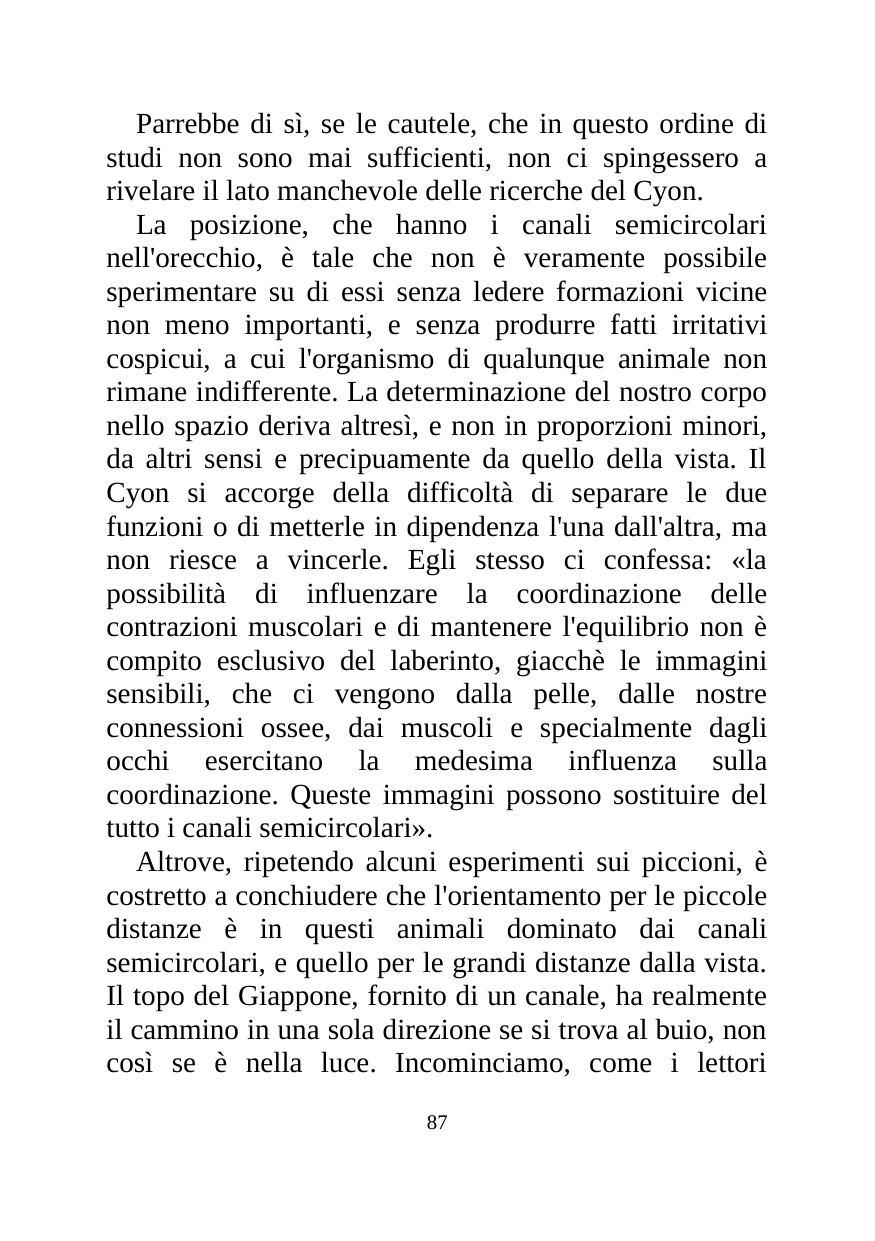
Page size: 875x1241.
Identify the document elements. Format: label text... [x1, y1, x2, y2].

text La posizione, che hanno i canali semicircolari nell'orecchio, è tale che non è veramente possibile sperimentare su di essi senza ledere formazioni vicine non meno importanti, e senza produrre fatti irritativi cospicui, a cui l'organismo di qualunque animale non rimane indifferente. La determinazione del nostro corpo nello spazio deriva altresì, e non in proporzioni minori, da altri sensi e precipuamente da quello della vista. Il Cyon si accorge della difficoltà di separare le due funzioni o di metterle in dipendenza l'una dall'altra, ma non riesce a vincerle. Egli stesso ci confessa: «la possibilità di influenzare la coordinazione delle contrazioni muscolari e di mantenere l'equilibrio non è compito esclusivo del laberinto, giacchè le immagini sensibili, che ci vengono dalla pelle, dalle nostre connessioni ossee, dai muscoli e specialmente dagli occhi esercitano la medesima influenza sulla coordinazione. Queste immagini possono sostituire del tutto i canali semicircolari». [106, 207, 768, 844]
text Parrebbe di sì, se le cautele, che in questo ordine di studi non sono mai sufficienti, non ci spingessero a rivelare il lato manchevole delle ricerche del Cyon. [106, 106, 768, 207]
text Altrove, ripetendo alcuni esperimenti sui piccioni, è costretto a conchiudere che l'orientamento per le piccole distanze è in questi animali dominato dai canali semicircolari, e quello per le grandi distanze dalla vista. Il topo del Giappone, fornito di un canale, ha realmente il cammino in una sola direzione se si trova al buio, non così se è nella luce. Incominciamo, come i lettori [106, 844, 768, 1079]
